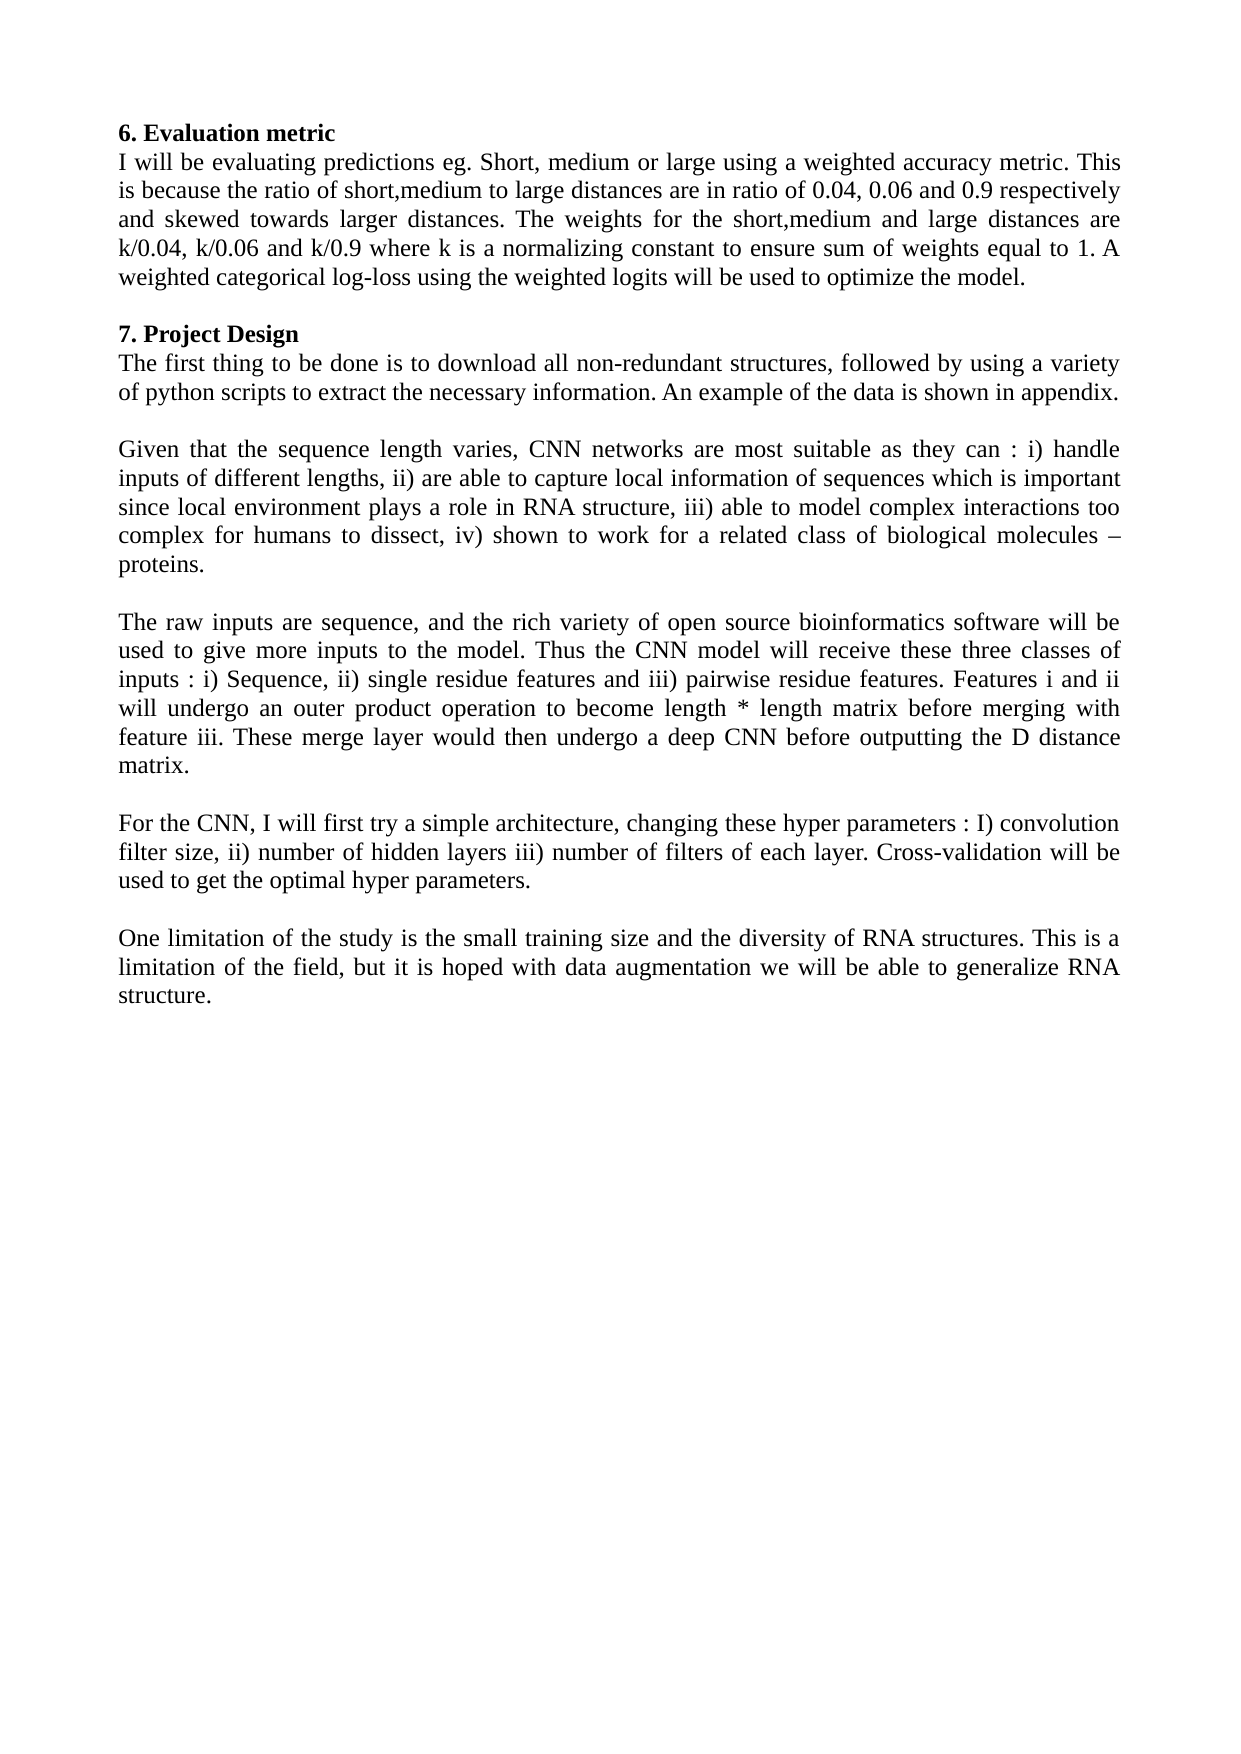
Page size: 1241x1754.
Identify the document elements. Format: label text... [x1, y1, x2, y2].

text One limitation of the study is the small training size and the diversity of RNA structures. This is a limitation of the field, but it is hoped with data augmentation we will be able to generalize RNA structure. [118, 923, 1122, 1009]
text For the CNN, I will first try a simple architecture, changing these hyper parameters : I) convolution filter size, ii) number of hidden layers iii) number of filters of each layer. Cross-validation will be used to get the optimal hyper parameters. [118, 808, 1122, 894]
text 6. Evaluation metric [118, 118, 1122, 147]
text 7. Project Design [118, 319, 1122, 348]
text I will be evaluating predictions eg. Short, medium or large using a weighted accuracy metric. This is because the ratio of short,medium to large distances are in ratio of 0.04, 0.06 and 0.9 respectively and skewed towards larger distances. The weights for the short,medium and large distances are k/0.04, k/0.06 and k/0.9 where k is a normalizing constant to ensure sum of weights equal to 1. A weighted categorical log-loss using the weighted logits will be used to optimize the model. [118, 147, 1122, 291]
text Given that the sequence length varies, CNN networks are most suitable as they can : i) handle inputs of different lengths, ii) are able to capture local information of sequences which is important since local environment plays a role in RNA structure, iii) able to model complex interactions too complex for humans to dissect, iv) shown to work for a related class of biological molecules – proteins. [118, 434, 1122, 578]
text The first thing to be done is to download all non-redundant structures, followed by using a variety of python scripts to extract the necessary information. An example of the data is shown in appendix. [118, 348, 1122, 406]
text The raw inputs are sequence, and the rich variety of open source bioinformatics software will be used to give more inputs to the model. Thus the CNN model will receive these three classes of inputs : i) Sequence, ii) single residue features and iii) pairwise residue features. Features i and ii will undergo an outer product operation to become length * length matrix before merging with feature iii. These merge layer would then undergo a deep CNN before outputting the D distance matrix. [118, 607, 1122, 779]
